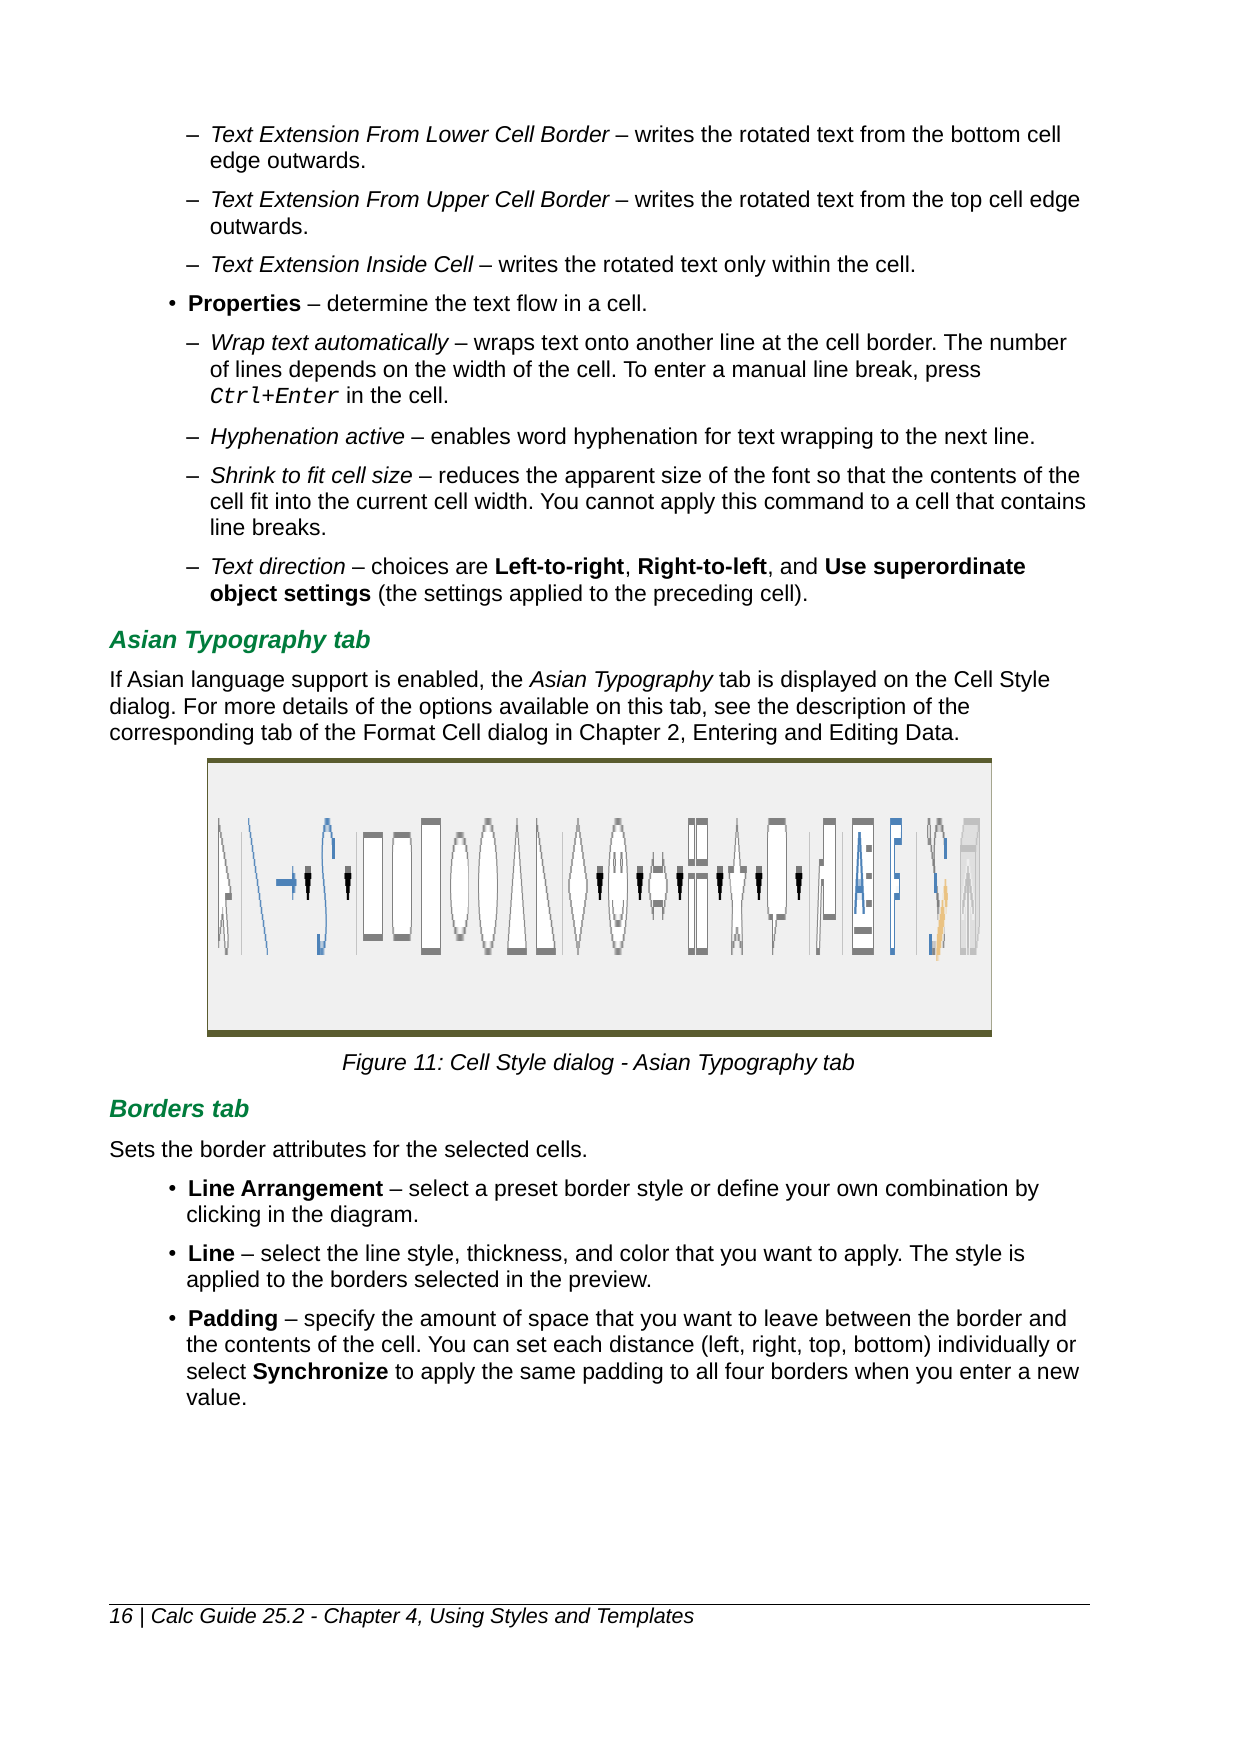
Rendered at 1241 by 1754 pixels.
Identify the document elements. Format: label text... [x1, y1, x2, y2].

list Text Extension Inside Cell – writes the rotated text only within the cell. [186, 251, 1090, 278]
subtitle Asian Typography tab [109, 625, 1090, 654]
list Text Extension From Lower Cell Border – writes the rotated text from the bottom cell edge outwards. [186, 121, 1090, 174]
list Line Arrangement – select a preset border style or define your own combination by clicking in the diagram. [168, 1174, 1090, 1227]
list Shrink to fit cell size – reduces the apparent size of the font so that the contents of the cell fit into the current cell width. You cannot apply this command to a cell that contains line breaks. [186, 462, 1090, 541]
list Properties – determine the text flow in a cell. [168, 290, 1090, 317]
subtitle Borders tab [109, 1094, 1090, 1123]
text If Asian language support is enabled, the Asian Typography tab is displayed on the Cell Style dialog. For more details of the options available on this tab, see the description of the corresponding tab of the Format Cell dialog in Chapter 2, Entering and Editing Data. [109, 666, 1090, 746]
list Hyphenation active – enables word hyphenation for text wrapping to the next line. [186, 423, 1090, 449]
list Padding – specify the amount of space that you want to leave between the border and the contents of the cell. You can set each distance (left, right, top, bottom) individually or select Synchronize to apply the same padding to all four borders when you enter a new value. [168, 1305, 1090, 1410]
list Wrap text automatically – wraps text onto another line at the cell border. The number of lines depends on the width of the cell. To enter a manual line break, press Ctrl+Enter in the cell. [186, 329, 1090, 410]
list Line – select the line style, thickness, and color that you want to apply. The style is applied to the borders selected in the preview. [168, 1240, 1090, 1292]
list Text Extension From Upper Cell Border – writes the rotated text from the top cell edge outwards. [186, 186, 1090, 239]
list Sets the border attributes for the selected cells. [109, 1136, 1090, 1162]
list Text direction – choices are Left-to-right, Right-to-left, and Use superordinate object settings (the settings applied to the preceding cell). [186, 553, 1090, 606]
picture [207, 758, 992, 1037]
text Figure 11: Cell Style dialog - Asian Typography tab [207, 1049, 992, 1075]
